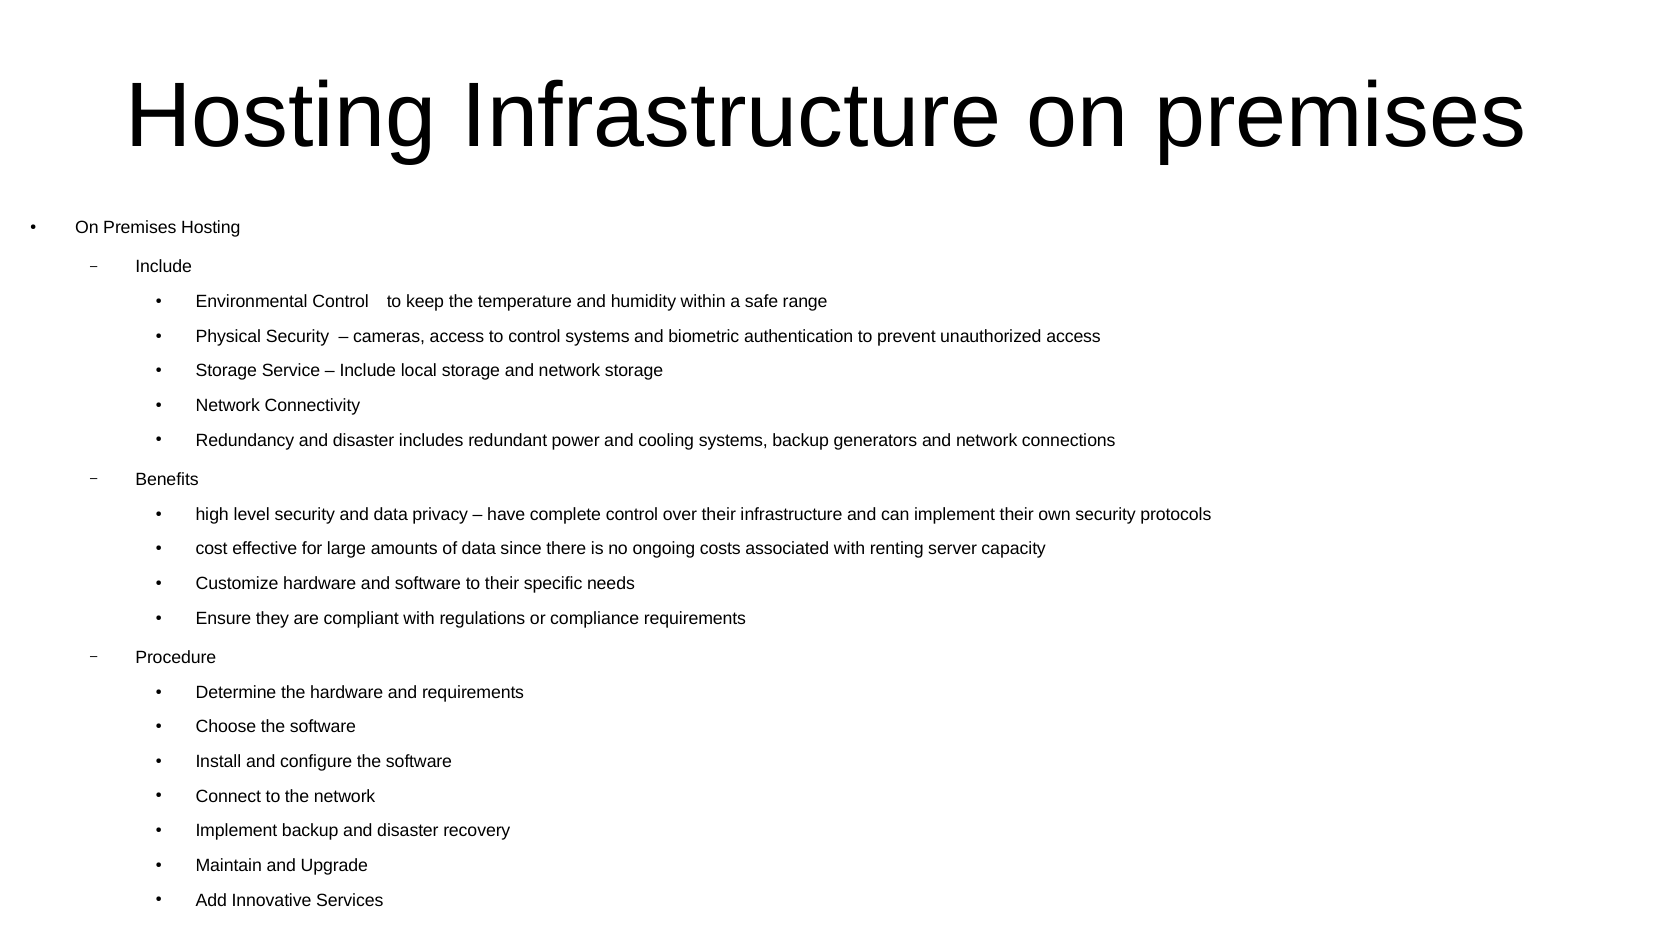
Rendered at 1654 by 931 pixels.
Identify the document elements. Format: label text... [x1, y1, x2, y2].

title Hosting Infrastructure on premises [82, 37, 1571, 193]
list On Premises Hosting Include Environmental Control to keep the temperature and humidity within a safe range Physical Security – cameras, access to control systems and biometric authentication to prevent unauthorized access Storage Service – Include local storage and network storage Network Connectivity Redundancy and disaster includes redundant power and cooling systems, backup generators and network connections Benefits high level security and data privacy – have complete control over their infrastructure and can implement their own security protocols cost effective for large amounts of data since there is no ongoing costs associated with renting server capacity Customize hardware and software to their specific needs Ensure they are compliant with regulations or compliance requirements Procedure Determine the hardware and requirements Choose the software Install and configure the software Connect to the network Implement backup and disaster recovery Maintain and Upgrade Add Innovative Services [15, 217, 1571, 916]
